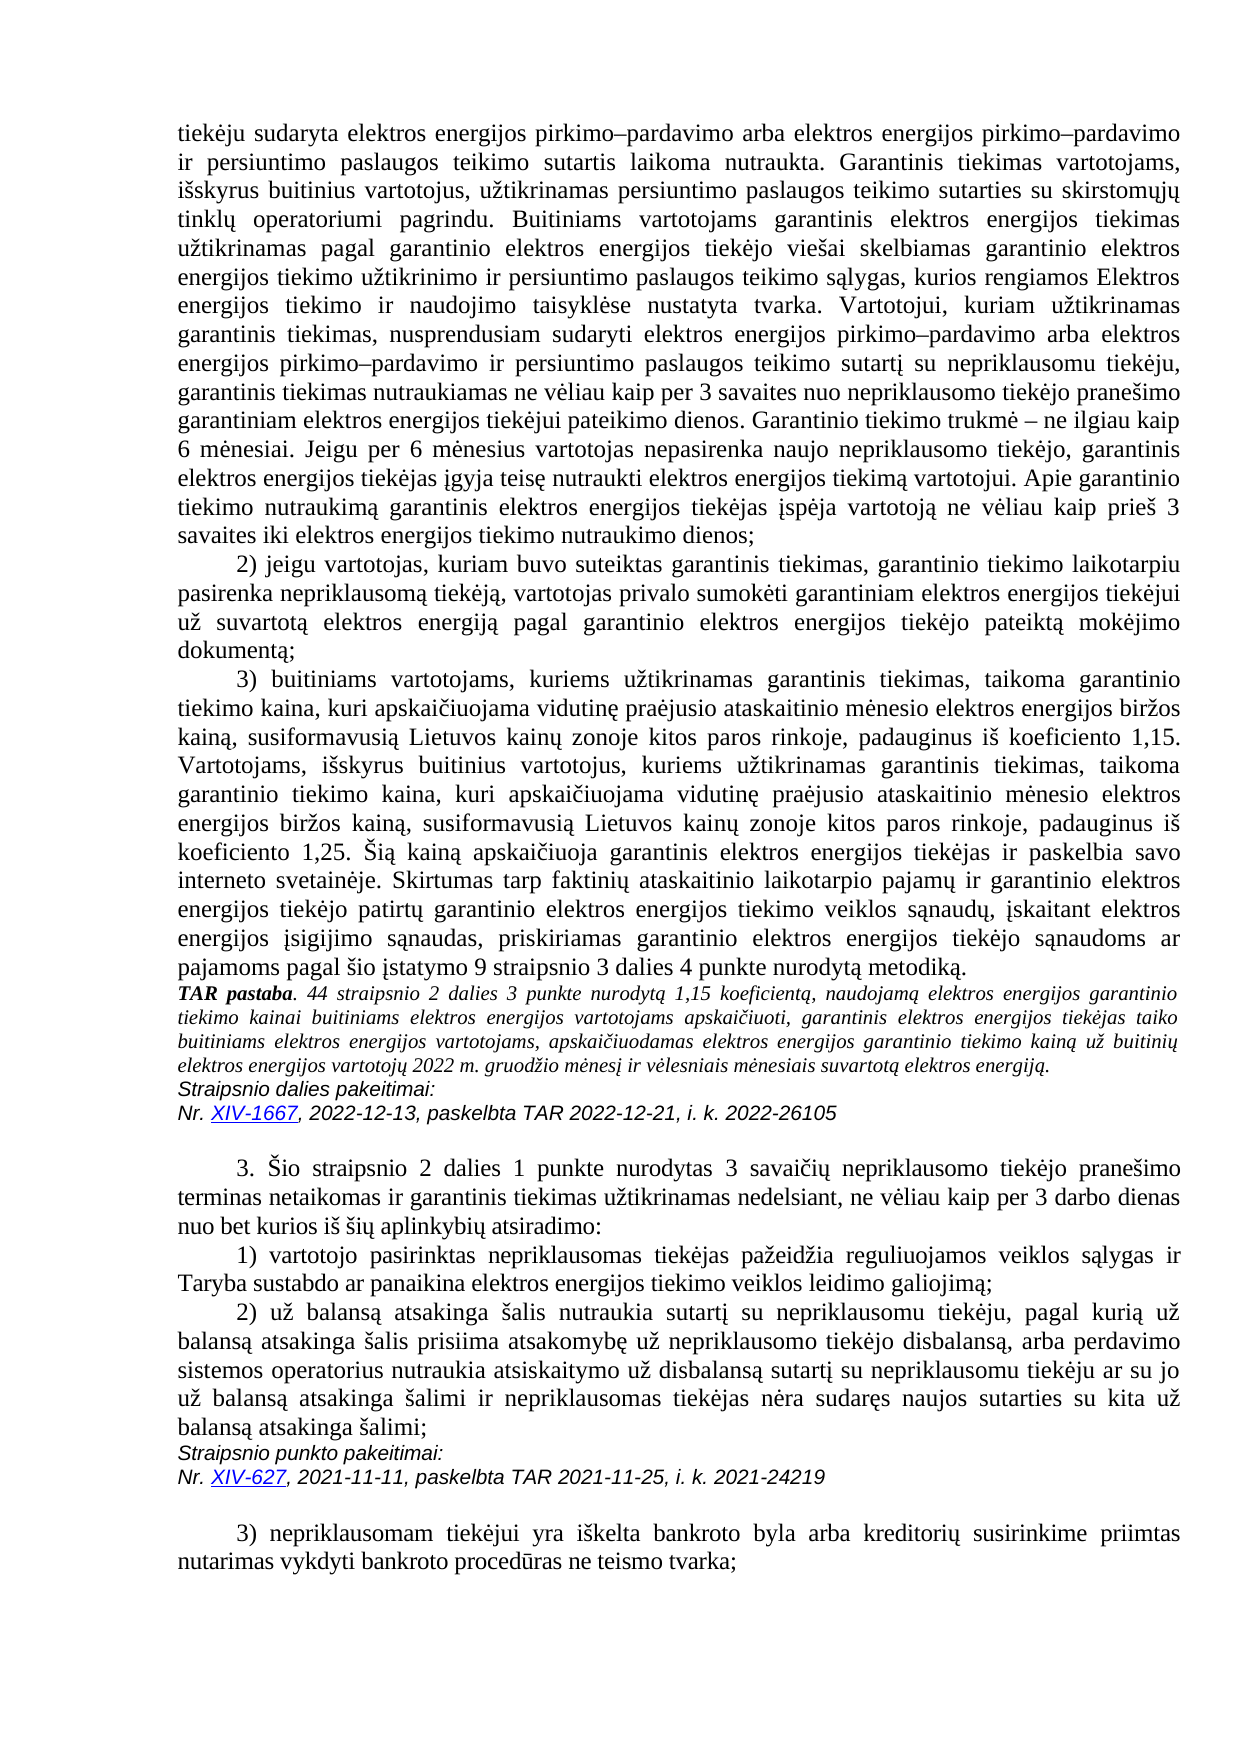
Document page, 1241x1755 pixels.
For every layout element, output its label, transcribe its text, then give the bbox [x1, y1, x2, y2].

text 1) vartotojo pasirinktas nepriklausomas tiekėjas pažeidžia reguliuojamos veiklos sąlygas ir Taryba sustabdo ar panaikina elektros energijos tiekimo veiklos leidimo galiojimą; [177, 1240, 1181, 1297]
text 2) už balansą atsakinga šalis nutraukia sutartį su nepriklausomu tiekėju, pagal kurią už balansą atsakinga šalis prisiima atsakomybę už nepriklausomo tiekėjo disbalansą, arba perdavimo sistemos operatorius nutraukia atsiskaitymo už disbalansą sutartį su nepriklausomu tiekėju ar su jo už balansą atsakinga šalimi ir nepriklausomas tiekėjas nėra sudaręs naujos sutarties su kita už balansą atsakinga šalimi; [177, 1297, 1181, 1441]
text 3) buitiniams vartotojams, kuriems užtikrinamas garantinis tiekimas, taikoma garantinio tiekimo kaina, kuri apskaičiuojama vidutinę praėjusio ataskaitinio mėnesio elektros energijos biržos kainą, susiformavusią Lietuvos kainų zonoje kitos paros rinkoje, padauginus iš koeficiento 1,15. Vartotojams, išskyrus buitinius vartotojus, kuriems užtikrinamas garantinis tiekimas, taikoma garantinio tiekimo kaina, kuri apskaičiuojama vidutinę praėjusio ataskaitinio mėnesio elektros energijos biržos kainą, susiformavusią Lietuvos kainų zonoje kitos paros rinkoje, padauginus iš koeficiento 1,25. Šią kainą apskaičiuoja garantinis elektros energijos tiekėjas ir paskelbia savo interneto svetainėje. Skirtumas tarp faktinių ataskaitinio laikotarpio pajamų ir garantinio elektros energijos tiekėjo patirtų garantinio elektros energijos tiekimo veiklos sąnaudų, įskaitant elektros energijos įsigijimo sąnaudas, priskiriamas garantinio elektros energijos tiekėjo sąnaudoms ar pajamoms pagal šio įstatymo 9 straipsnio 3 dalies 4 punkte nurodytą metodiką. [177, 664, 1181, 981]
text 3. Šio straipsnio 2 dalies 1 punkte nurodytas 3 savaičių nepriklausomo tiekėjo pranešimo terminas netaikomas ir garantinis tiekimas užtikrinamas nedelsiant, ne vėliau kaip per 3 darbo dienas nuo bet kurios iš šių aplinkybių atsiradimo: [177, 1153, 1181, 1240]
text Nr. XIV-1667, 2022-12-13, paskelbta TAR 2022-12-21, i. k. 2022-26105 [177, 1101, 1181, 1125]
text Straipsnio dalies pakeitimai: [177, 1077, 1181, 1101]
text tiekėju sudaryta elektros energijos pirkimo–pardavimo arba elektros energijos pirkimo–pardavimo ir persiuntimo paslaugos teikimo sutartis laikoma nutraukta. Garantinis tiekimas vartotojams, išskyrus buitinius vartotojus, užtikrinamas persiuntimo paslaugos teikimo sutarties su skirstomųjų tinklų operatoriumi pagrindu. Buitiniams vartotojams garantinis elektros energijos tiekimas užtikrinamas pagal garantinio elektros energijos tiekėjo viešai skelbiamas garantinio elektros energijos tiekimo užtikrinimo ir persiuntimo paslaugos teikimo sąlygas, kurios rengiamos Elektros energijos tiekimo ir naudojimo taisyklėse nustatyta tvarka. Vartotojui, kuriam užtikrinamas garantinis tiekimas, nusprendusiam sudaryti elektros energijos pirkimo–pardavimo arba elektros energijos pirkimo–pardavimo ir persiuntimo paslaugos teikimo sutartį su nepriklausomu tiekėju, garantinis tiekimas nutraukiamas ne vėliau kaip per 3 savaites nuo nepriklausomo tiekėjo pranešimo garantiniam elektros energijos tiekėjui pateikimo dienos. Garantinio tiekimo trukmė – ne ilgiau kaip 6 mėnesiai. Jeigu per 6 mėnesius vartotojas nepasirenka naujo nepriklausomo tiekėjo, garantinis elektros energijos tiekėjas įgyja teisę nutraukti elektros energijos tiekimą vartotojui. Apie garantinio tiekimo nutraukimą garantinis elektros energijos tiekėjas įspėja vartotoją ne vėliau kaip prieš 3 savaites iki elektros energijos tiekimo nutraukimo dienos; [177, 118, 1181, 549]
text 3) nepriklausomam tiekėjui yra iškelta bankroto byla arba kreditorių susirinkime priimtas nutarimas vykdyti bankroto procedūras ne teismo tvarka; [177, 1518, 1181, 1575]
text Nr. XIV-627, 2021-11-11, paskelbta TAR 2021-11-25, i. k. 2021-24219 [177, 1465, 1181, 1489]
text 2) jeigu vartotojas, kuriam buvo suteiktas garantinis tiekimas, garantinio tiekimo laikotarpiu pasirenka nepriklausomą tiekėją, vartotojas privalo sumokėti garantiniam elektros energijos tiekėjui už suvartotą elektros energiją pagal garantinio elektros energijos tiekėjo pateiktą mokėjimo dokumentą; [177, 549, 1181, 664]
text TAR pastaba. 44 straipsnio 2 dalies 3 punkte nurodytą 1,15 koeficientą, naudojamą elektros energijos garantinio tiekimo kainai buitiniams elektros energijos vartotojams apskaičiuoti, garantinis elektros energijos tiekėjas taiko buitiniams elektros energijos vartotojams, apskaičiuodamas elektros energijos garantinio tiekimo kainą už buitinių elektros energijos vartotojų 2022 m. gruodžio mėnesį ir vėlesniais mėnesiais suvartotą elektros energiją. [177, 981, 1181, 1077]
text Straipsnio punkto pakeitimai: [177, 1441, 1181, 1465]
